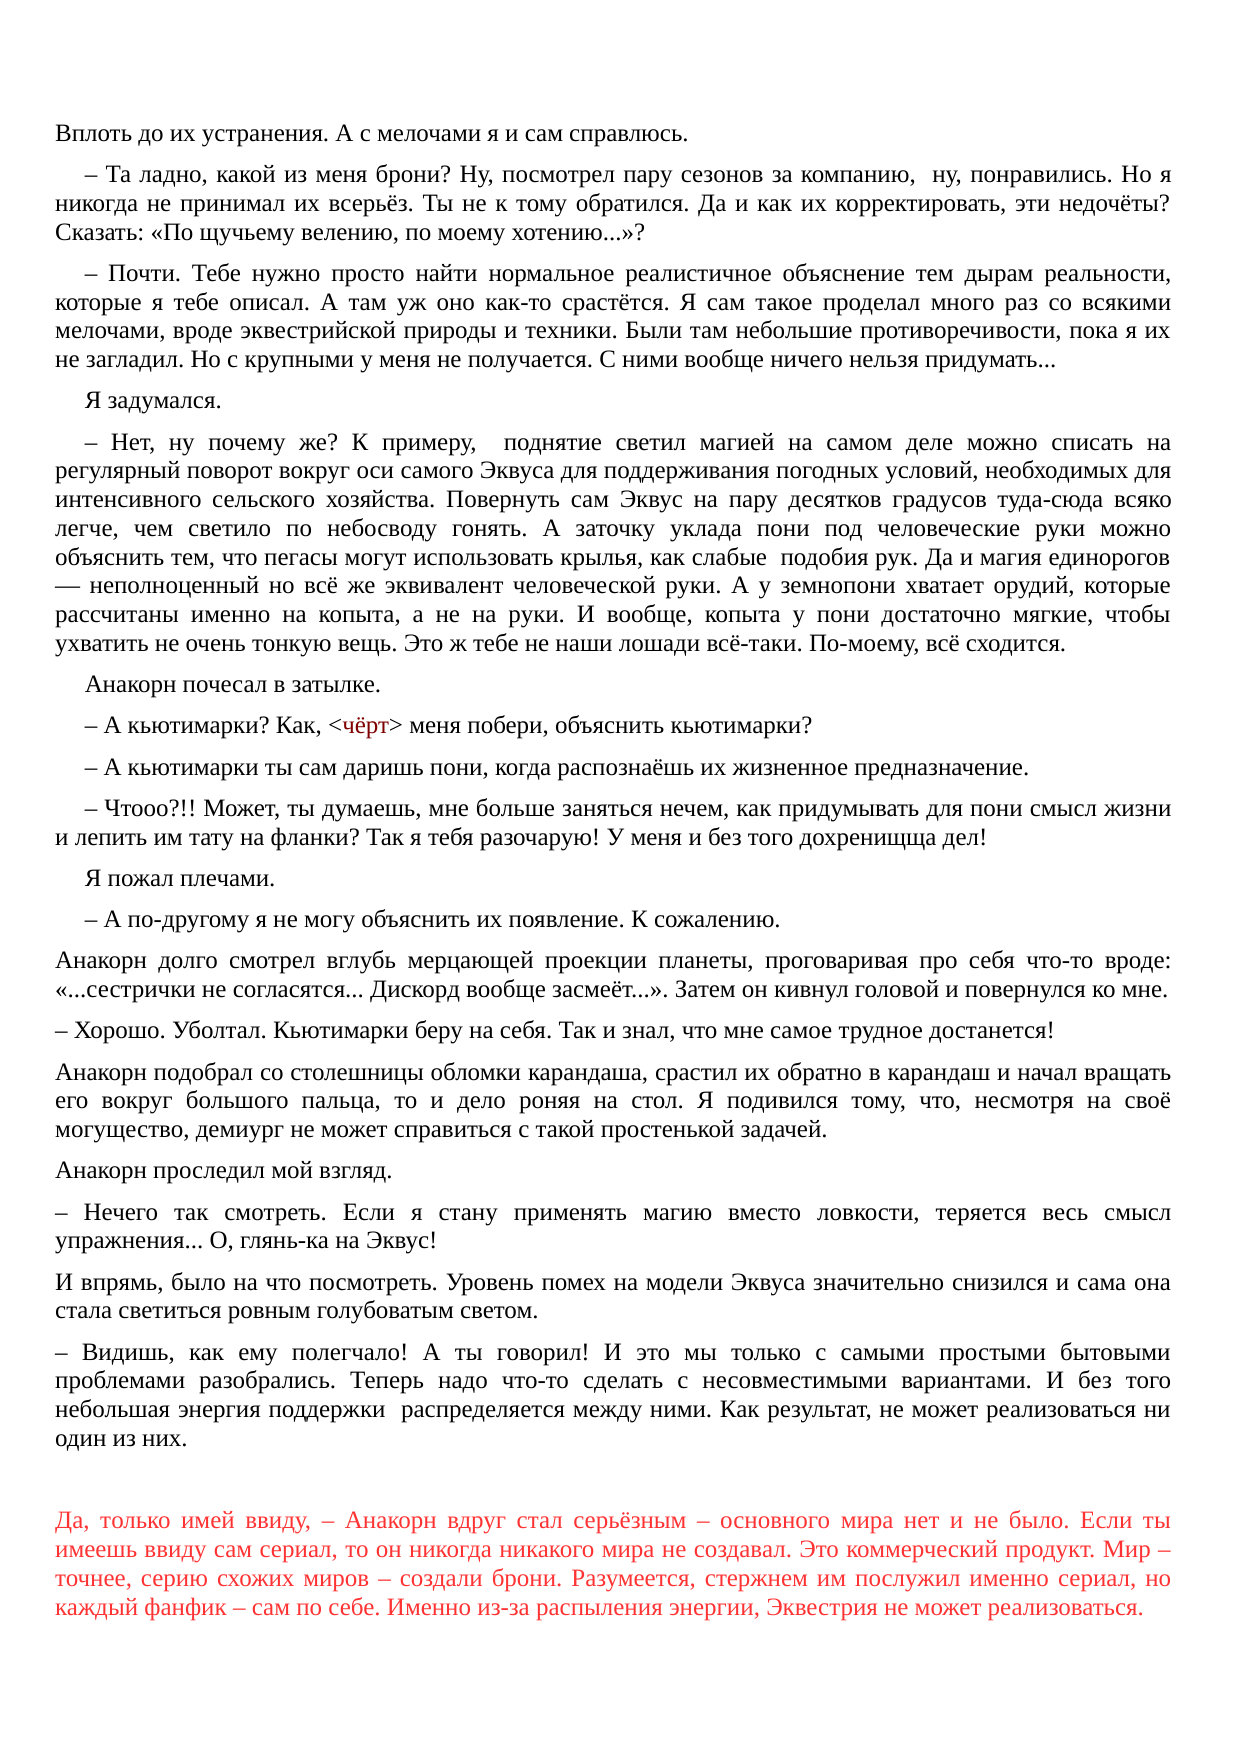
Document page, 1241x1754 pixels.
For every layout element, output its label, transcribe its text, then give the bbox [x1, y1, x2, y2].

text – Нечего так смотреть. Если я стану применять магию вместо ловкости, теряется весь смысл упражнения... О, глянь-ка на Эквус! [55, 1197, 1172, 1254]
text – Видишь, как ему полегчало! А ты говорил! И это мы только с самыми простыми бытовыми проблемами разобрались. Теперь надо что-то сделать с несовместимыми вариантами. И без того небольшая энергия поддержки распределяется между ними. Как результат, не может реализоваться ни один из них. [55, 1337, 1172, 1452]
text – Чтооо?!! Может, ты думаешь, мне больше заняться нечем, как придумывать для пони смысл жизни и лепить им тату на фланки? Так я тебя разочарую! У меня и без того дохренищща дел! [55, 793, 1172, 851]
text Анакорн долго смотрел вглубь мерцающей проекции планеты, проговаривая про себя что-то вроде: «...сестрички не согласятся... Дискорд вообще засмеёт...». Затем он кивнул головой и повернулся ко мне. [55, 946, 1172, 1003]
text И впрямь, было на что посмотреть. Уровень помех на модели Эквуса значительно снизился и сама она стала светиться ровным голубоватым светом. [55, 1267, 1172, 1324]
text – Нет, ну почему же? К примеру, поднятие светил магией на самом деле можно списать на регулярный поворот вокруг оси самого Эквуса для поддерживания погодных условий, необходимых для интенсивного сельского хозяйства. Повернуть сам Эквус на пару десятков градусов туда-сюда всяко легче, чем светило по небосводу гонять. А заточку уклада пони под человеческие руки можно объяснить тем, что пегасы могут использовать крылья, как слабые подобия рук. Да и магия единорогов — неполноценный но всё же эквивалент человеческой руки. А у земнопони хватает орудий, которые рассчитаны именно на копыта, а не на руки. И вообще, копыта у пони достаточно мягкие, чтобы ухватить не очень тонкую вещь. Это ж тебе не наши лошади всё-таки. По-моему, всё сходится. [55, 427, 1172, 657]
text Да, только имей ввиду, – Анакорн вдруг стал серьёзным – основного мира нет и не было. Если ты имеешь ввиду сам сериал, то он никогда никакого мира не создавал. Это коммерческий продукт. Мир – точнее, серию схожих миров – создали брони. Разумеется, стержнем им послужил именно сериал, но каждый фанфик – сам по себе. Именно из-за распыления энергии, Эквестрия не может реализоваться. [55, 1506, 1172, 1621]
text Вплоть до их устранения. А с мелочами я и сам справлюсь. [55, 118, 1172, 147]
text – А по-другому я не могу объяснить их появление. К сожалению. [55, 904, 1172, 933]
text Я задумался. [55, 386, 1172, 414]
text – Хорошо. Уболтал. Кьютимарки беру на себя. Так и знал, что мне самое трудное достанется! [55, 1016, 1172, 1044]
text – Почти. Тебе нужно просто найти нормальное реалистичное объяснение тем дырам реальности, которые я тебе описал. А там уж оно как-то срастётся. Я сам такое проделал много раз со всякими мелочами, вроде эквестрийской природы и техники. Были там небольшие противоречивости, пока я их не загладил. Но с крупными у меня не получается. С ними вообще ничего нельзя придумать... [55, 258, 1172, 373]
text Анакорн почесал в затылке. [55, 669, 1172, 698]
text – А кьютимарки? Как, <чёрт> меня побери, объяснить кьютимарки? [55, 711, 1172, 739]
text – А кьютимарки ты сам даришь пони, когда распознаёшь их жизненное предназначение. [55, 752, 1172, 781]
text – Та ладно, какой из меня брони? Ну, посмотрел пару сезонов за компанию, ну, понравились. Но я никогда не принимал их всерьёз. Ты не к тому обратился. Да и как их корректировать, эти недочёты? Сказать: «По щучьему велению, по моему хотению...»? [55, 159, 1172, 246]
text Я пожал плечами. [55, 863, 1172, 892]
text Анакорн подобрал со столешницы обломки карандаша, срастил их обратно в карандаш и начал вращать его вокруг большого пальца, то и дело роняя на стол. Я подивился тому, что, несмотря на своё могущество, демиург не может справиться с такой простенькой задачей. [55, 1057, 1172, 1143]
text Анакорн проследил мой взгляд. [55, 1156, 1172, 1184]
